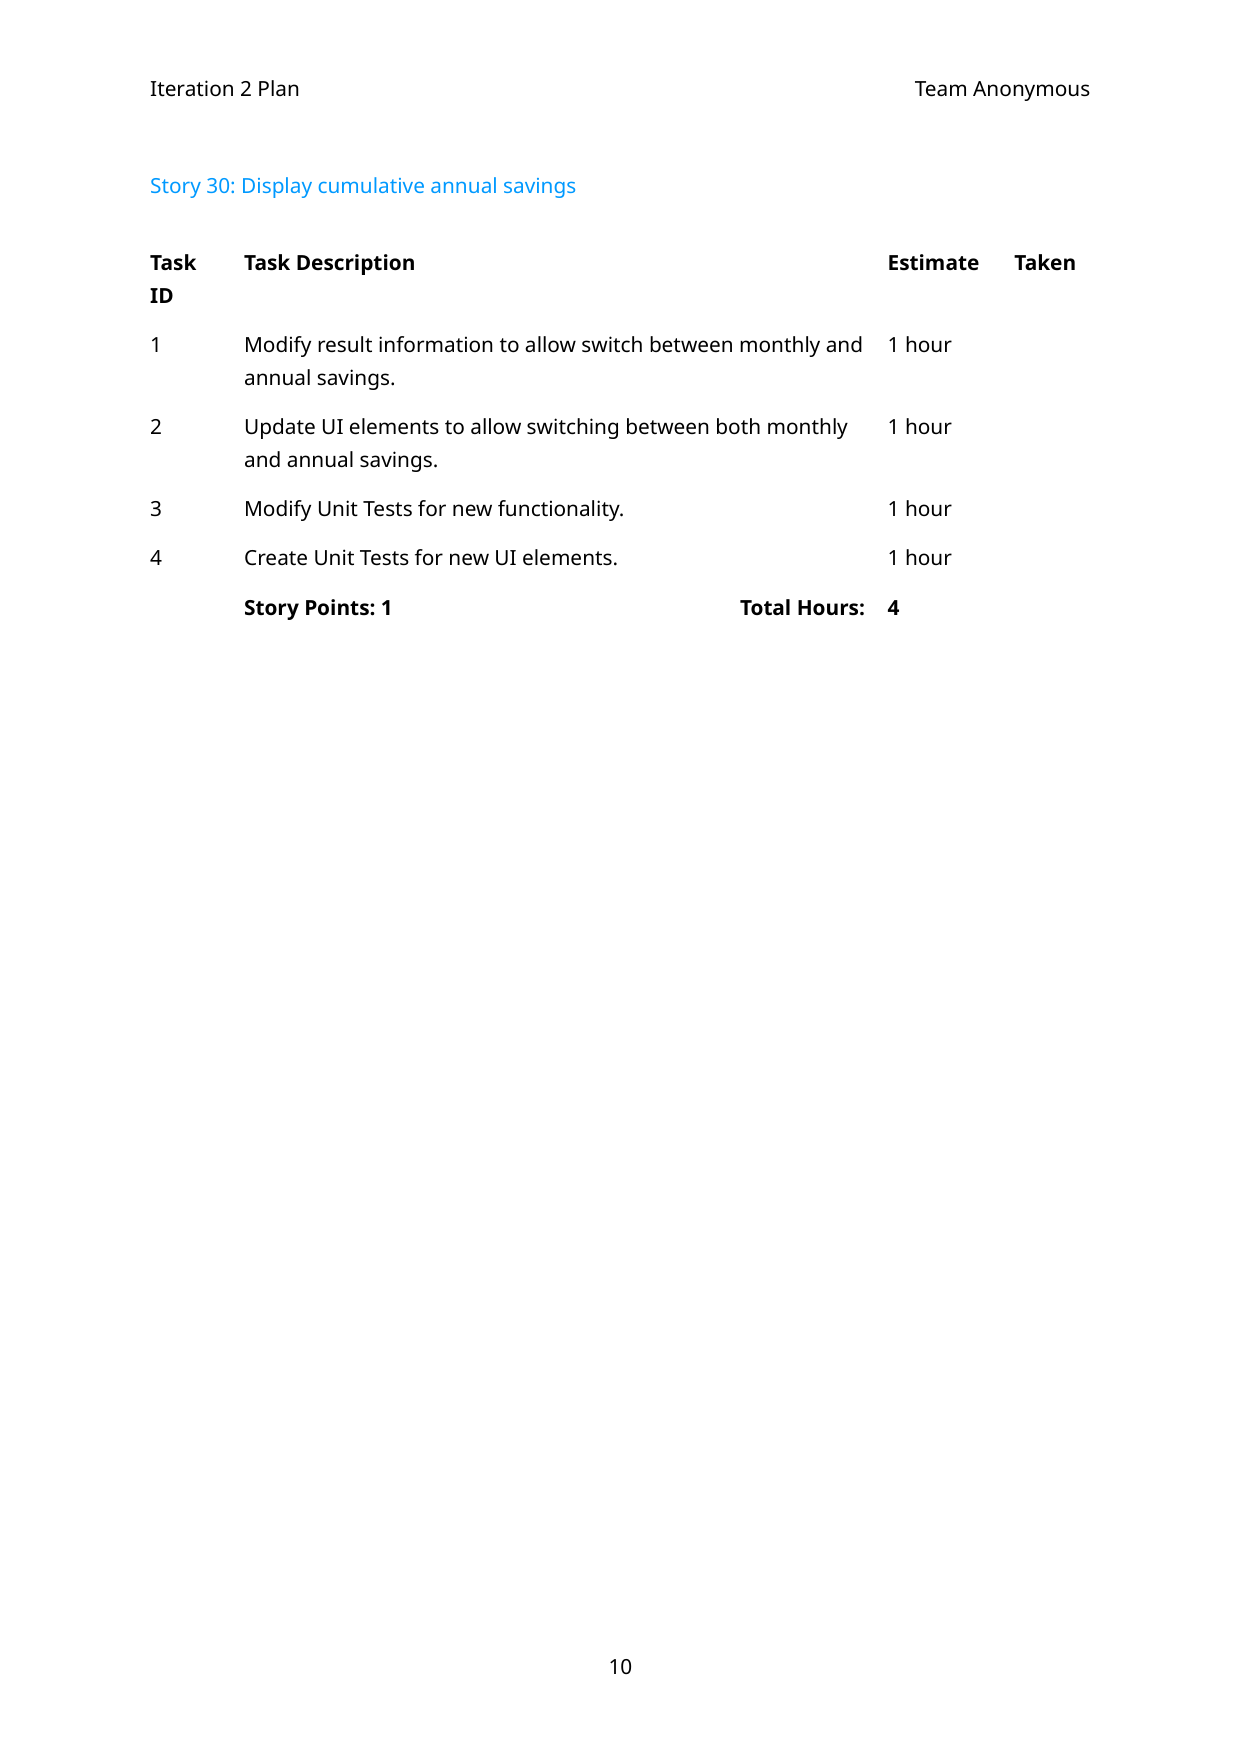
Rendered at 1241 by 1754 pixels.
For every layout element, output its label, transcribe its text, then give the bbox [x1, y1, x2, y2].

table_header Estimate [876, 249, 1003, 330]
table_cell [1003, 544, 1096, 593]
table_cell [1003, 412, 1096, 494]
table_cell 3 [139, 494, 233, 543]
table_cell [139, 593, 233, 642]
table_cell Modify result information to allow switch between monthly and annual savings. [233, 330, 876, 412]
table_cell Modify Unit Tests for new functionality. [233, 494, 876, 543]
table_cell 1 hour [876, 544, 1003, 593]
table_header Task ID [139, 249, 233, 330]
table_cell Story Points: 1 Total Hours: [233, 593, 876, 642]
table_cell 1 hour [876, 494, 1003, 543]
table_cell 1 [139, 330, 233, 412]
table_cell 1 hour [876, 412, 1003, 494]
table_cell 1 hour [876, 330, 1003, 412]
table_cell [1003, 593, 1096, 642]
table_cell 4 [876, 593, 1003, 642]
table_cell 2 [139, 412, 233, 494]
table_cell [1003, 330, 1096, 412]
table_header Task Description [233, 249, 876, 330]
table_cell Update UI elements to allow switching between both monthly and annual savings. [233, 412, 876, 494]
table_cell Create Unit Tests for new UI elements. [233, 544, 876, 593]
table_cell [1003, 494, 1096, 543]
table_header Taken [1003, 249, 1096, 330]
table_cell 4 [139, 544, 233, 593]
subtitle Story 30: Display cumulative annual savings [150, 171, 1090, 199]
